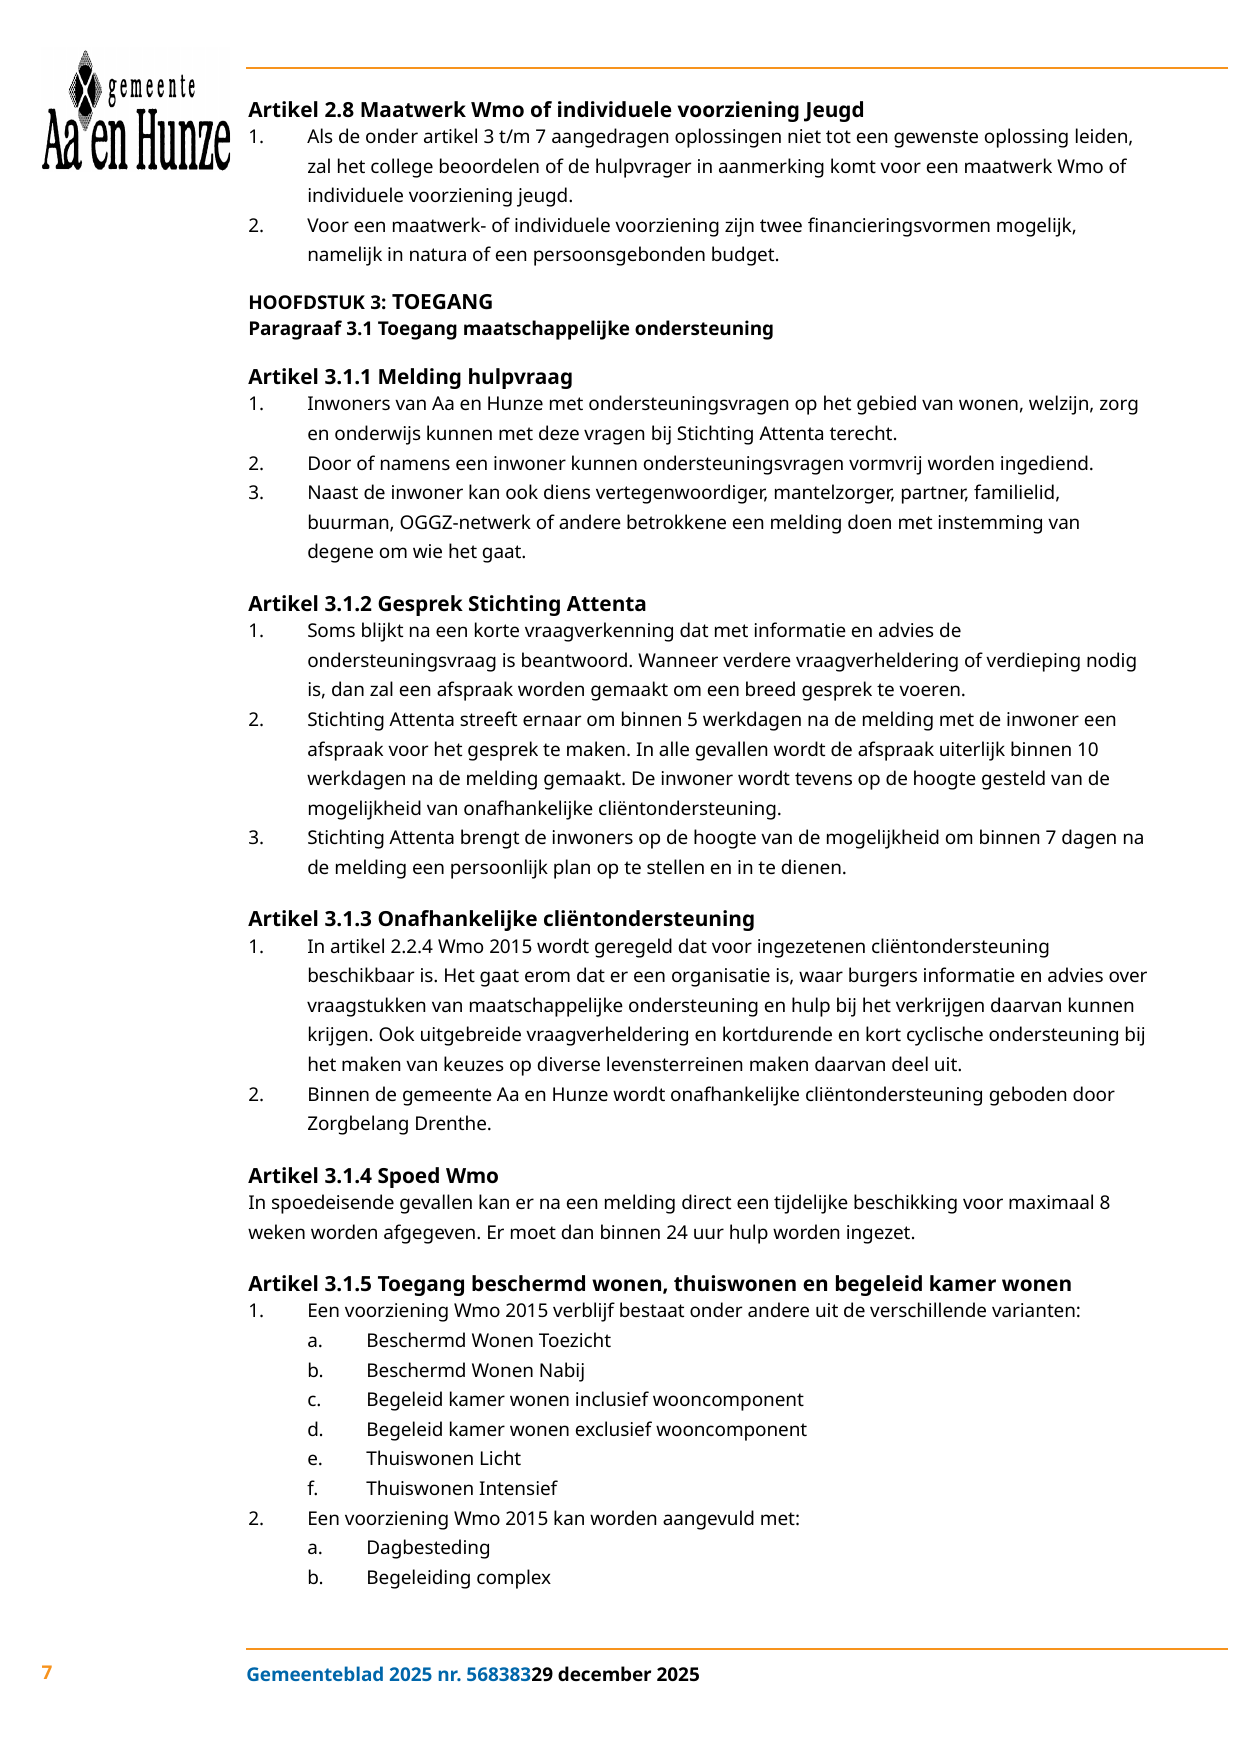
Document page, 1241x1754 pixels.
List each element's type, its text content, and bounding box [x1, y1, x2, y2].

list Soms blijkt na een korte vraagverkenning dat met informatie en advies de ondersteuningsvraag is beantwoord. Wanneer verdere vraagverheldering of verdieping nodig is, dan zal een afspraak worden gemaakt om een breed gesprek te voeren. [248, 617, 1152, 702]
list Door of namens een inwoner kunnen ondersteuningsvragen vormvrij worden ingediend. [248, 450, 1152, 476]
list Als de onder artikel 3 t/m 7 aangedragen oplossingen niet tot een gewenste oplossing leiden, zal het college beoordelen of de hulpvrager in aanmerking komt voor een maatwerk Wmo of individuele voorziening jeugd. [248, 123, 1152, 208]
text Artikel 2.8 Maatwerk Wmo of individuele voorziening Jeugd [248, 95, 1152, 123]
text Artikel 3.1.4 Spoed Wmo [248, 1161, 1152, 1189]
text Artikel 3.1.3 Onafhankelijke cliëntondersteuning [248, 904, 1152, 933]
list Een voorziening Wmo 2015 verblijf bestaat onder andere uit de verschillende varianten: [248, 1298, 1152, 1323]
picture [41, 47, 231, 172]
list Begeleid kamer wonen inclusief wooncomponent [307, 1386, 1152, 1412]
text HOOFDSTUK 3: TOEGANG [248, 287, 1152, 316]
list Inwoners van Aa en Hunze met ondersteuningsvragen op het gebied van wonen, welzijn, zorg en onderwijs kunnen met deze vragen bij Stichting Attenta terecht. [248, 391, 1152, 446]
list Dagbesteding [307, 1534, 1152, 1560]
list Een voorziening Wmo 2015 kan worden aangevuld met: [248, 1505, 1152, 1531]
text Artikel 3.1.1 Melding hulpvraag [248, 362, 1152, 391]
text Paragraaf 3.1 Toegang maatschappelijke ondersteuning [248, 316, 1152, 341]
list Stichting Attenta streeft ernaar om binnen 5 werkdagen na de melding met de inwoner een afspraak voor het gesprek te maken. In alle gevallen wordt de afspraak uiterlijk binnen 10 werkdagen na de melding gemaakt. De inwoner wordt tevens op de hoogte gesteld van de mogelijkheid van onafhankelijke cliëntondersteuning. [248, 706, 1152, 821]
list Thuiswonen Licht [307, 1446, 1152, 1471]
list Begeleid kamer wonen exclusief wooncomponent [307, 1416, 1152, 1442]
list Binnen de gemeente Aa en Hunze wordt onafhankelijke cliëntondersteuning geboden door Zorgbelang Drenthe. [248, 1081, 1152, 1136]
list Stichting Attenta brengt de inwoners op de hoogte van de mogelijkheid om binnen 7 dagen na de melding een persoonlijk plan op te stellen en in te dienen. [248, 824, 1152, 880]
list Beschermd Wonen Nabij [307, 1357, 1152, 1383]
list Thuiswonen Intensief [307, 1475, 1152, 1501]
list Naast de inwoner kan ook diens vertegenwoordiger, mantelzorger, partner, familielid, buurman, OGGZ-netwerk of andere betrokkene een melding doen met instemming van degene om wie het gaat. [248, 479, 1152, 564]
list Begeleiding complex [307, 1564, 1152, 1590]
list Beschermd Wonen Toezicht [307, 1327, 1152, 1353]
text Artikel 3.1.5 Toegang beschermd wonen, thuiswonen en begeleid kamer wonen [248, 1269, 1152, 1298]
list In artikel 2.2.4 Wmo 2015 wordt geregeld dat voor ingezetenen cliëntondersteuning beschikbaar is. Het gaat erom dat er een organisatie is, waar burgers informatie en advies over vraagstukken van maatschappelijke ondersteuning en hulp bij het verkrijgen daarvan kunnen krijgen. Ook uitgebreide vraagverheldering en kortdurende en kort cyclische ondersteuning bij het maken van keuzes op diverse levensterreinen maken daarvan deel uit. [248, 933, 1152, 1077]
list Voor een maatwerk- of individuele voorziening zijn twee financieringsvormen mogelijk, namelijk in natura of een persoonsgebonden budget. [248, 212, 1152, 267]
text In spoedeisende gevallen kan er na een melding direct een tijdelijke beschikking voor maximaal 8 weken worden afgegeven. Er moet dan binnen 24 uur hulp worden ingezet. [248, 1189, 1152, 1244]
text Artikel 3.1.2 Gesprek Stichting Attenta [248, 589, 1152, 617]
